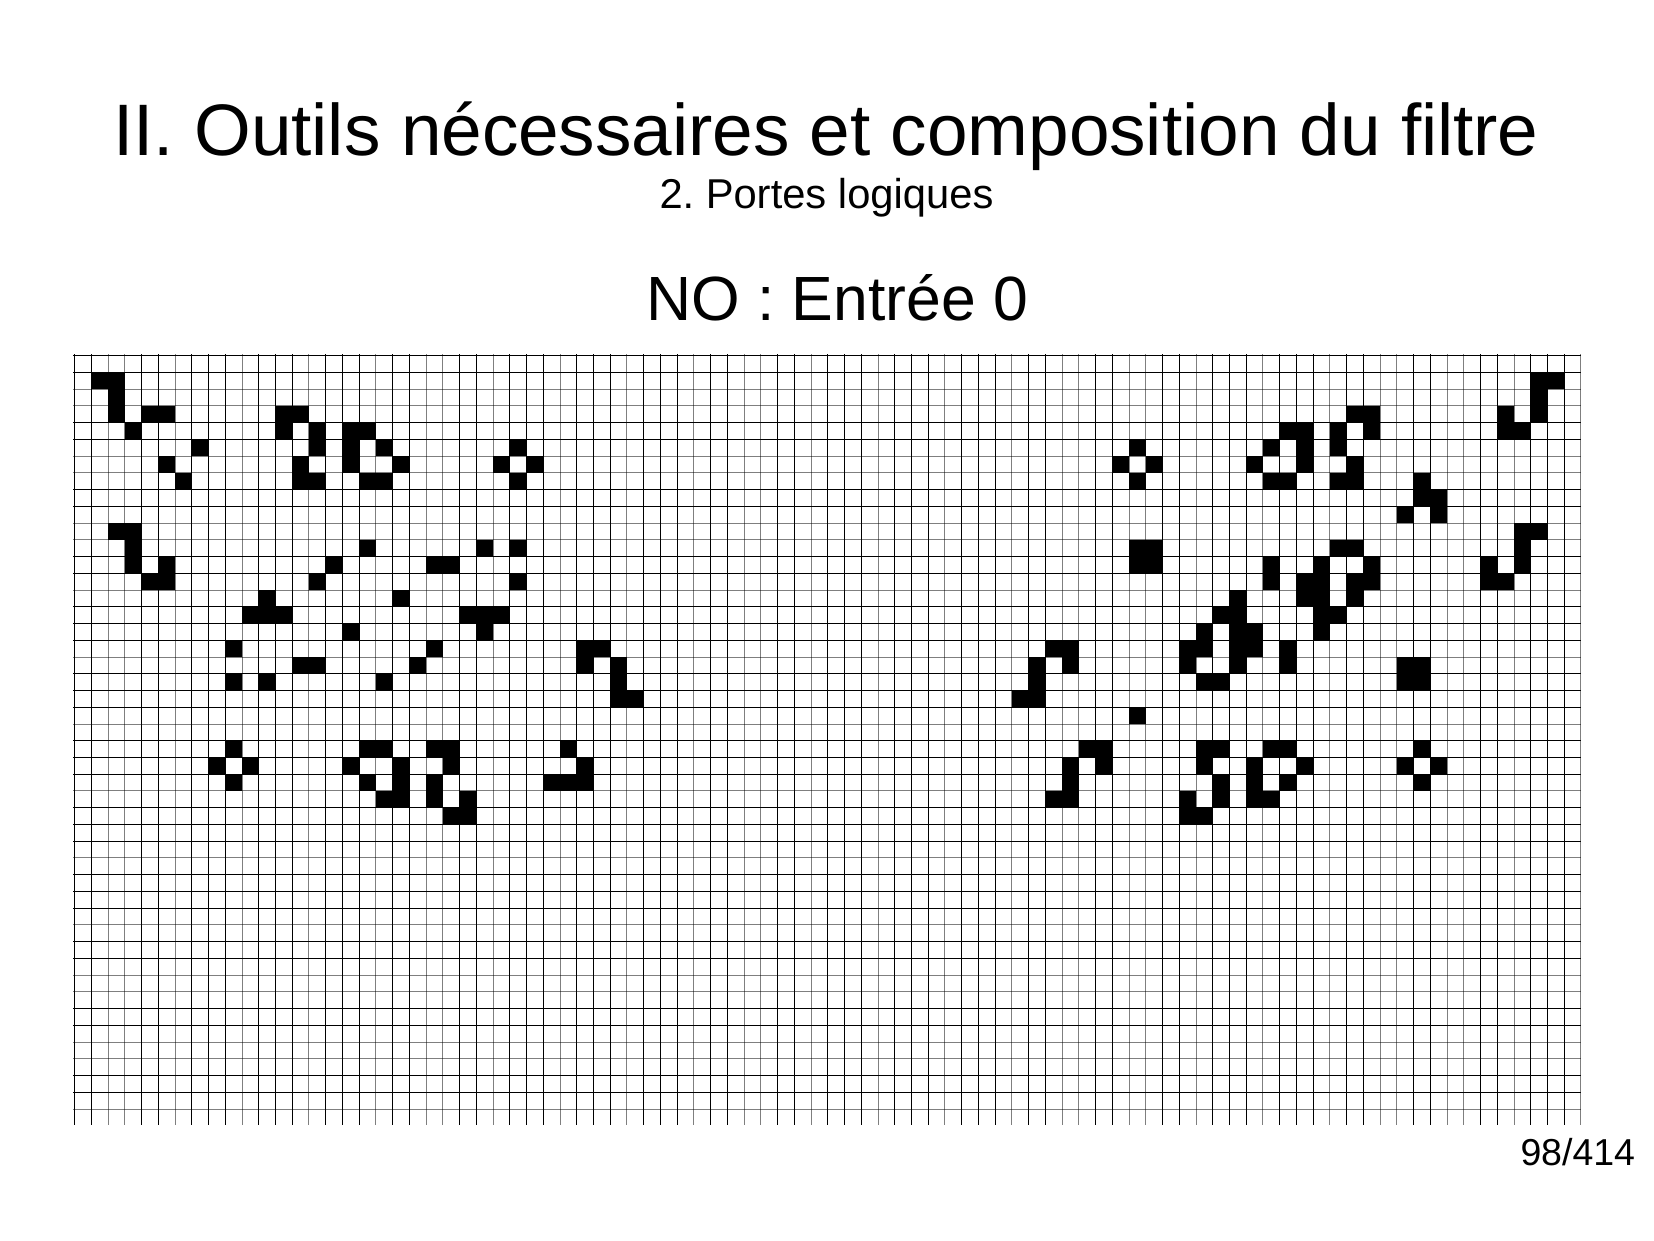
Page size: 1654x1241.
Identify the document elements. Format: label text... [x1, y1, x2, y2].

text_box <number>/414 [1505, 1124, 1654, 1182]
text_box NO : Entrée 0 [631, 256, 1044, 342]
picture [73, 354, 1581, 1125]
title II. Outils nécessaires et composition du filtre 2. Portes logiques [82, 49, 1571, 257]
